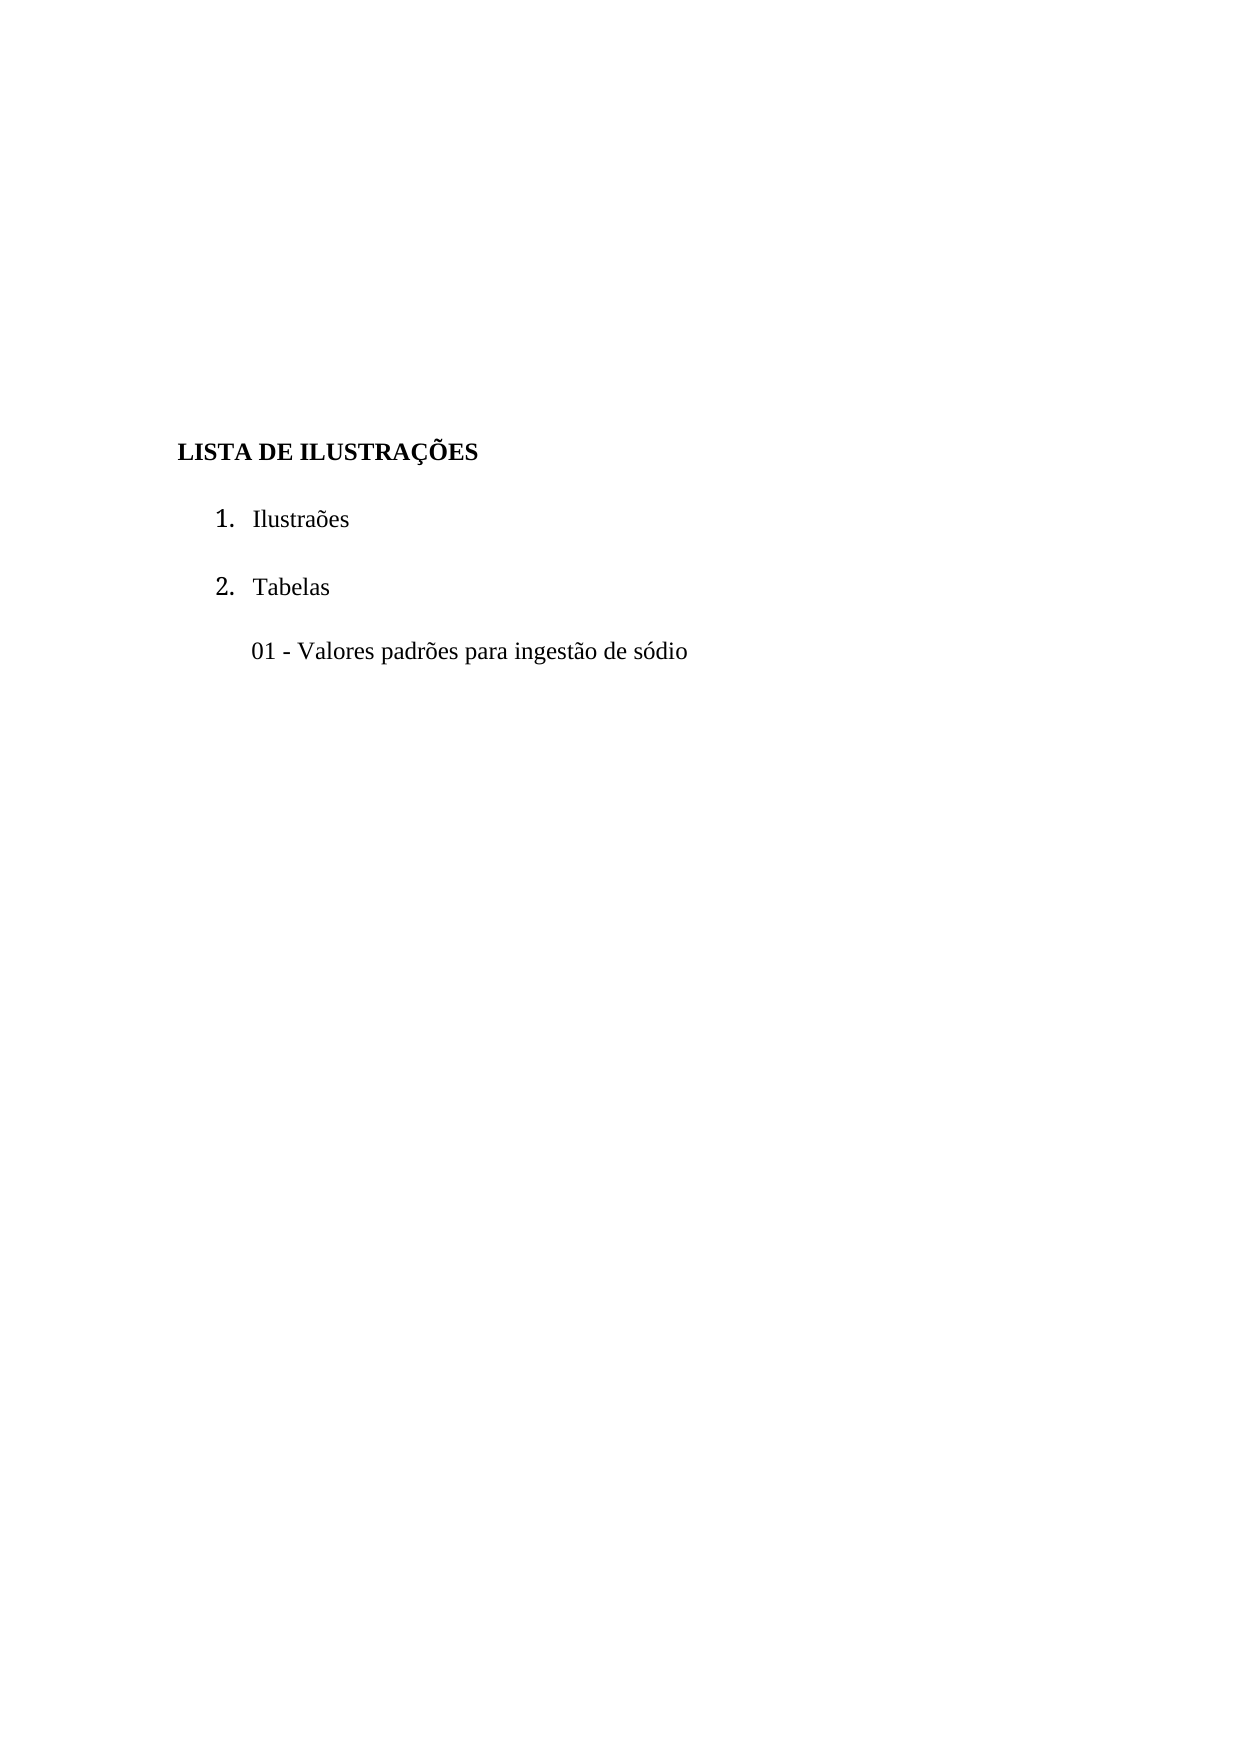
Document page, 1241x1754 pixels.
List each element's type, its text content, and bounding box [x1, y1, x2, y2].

list Tabelas [215, 568, 1122, 602]
text LISTA DE ILUSTRAÇÕES [177, 436, 1122, 466]
text 01 - Valores padrões para ingestão de sódio [177, 636, 1122, 665]
list Ilustraões [215, 500, 1122, 534]
